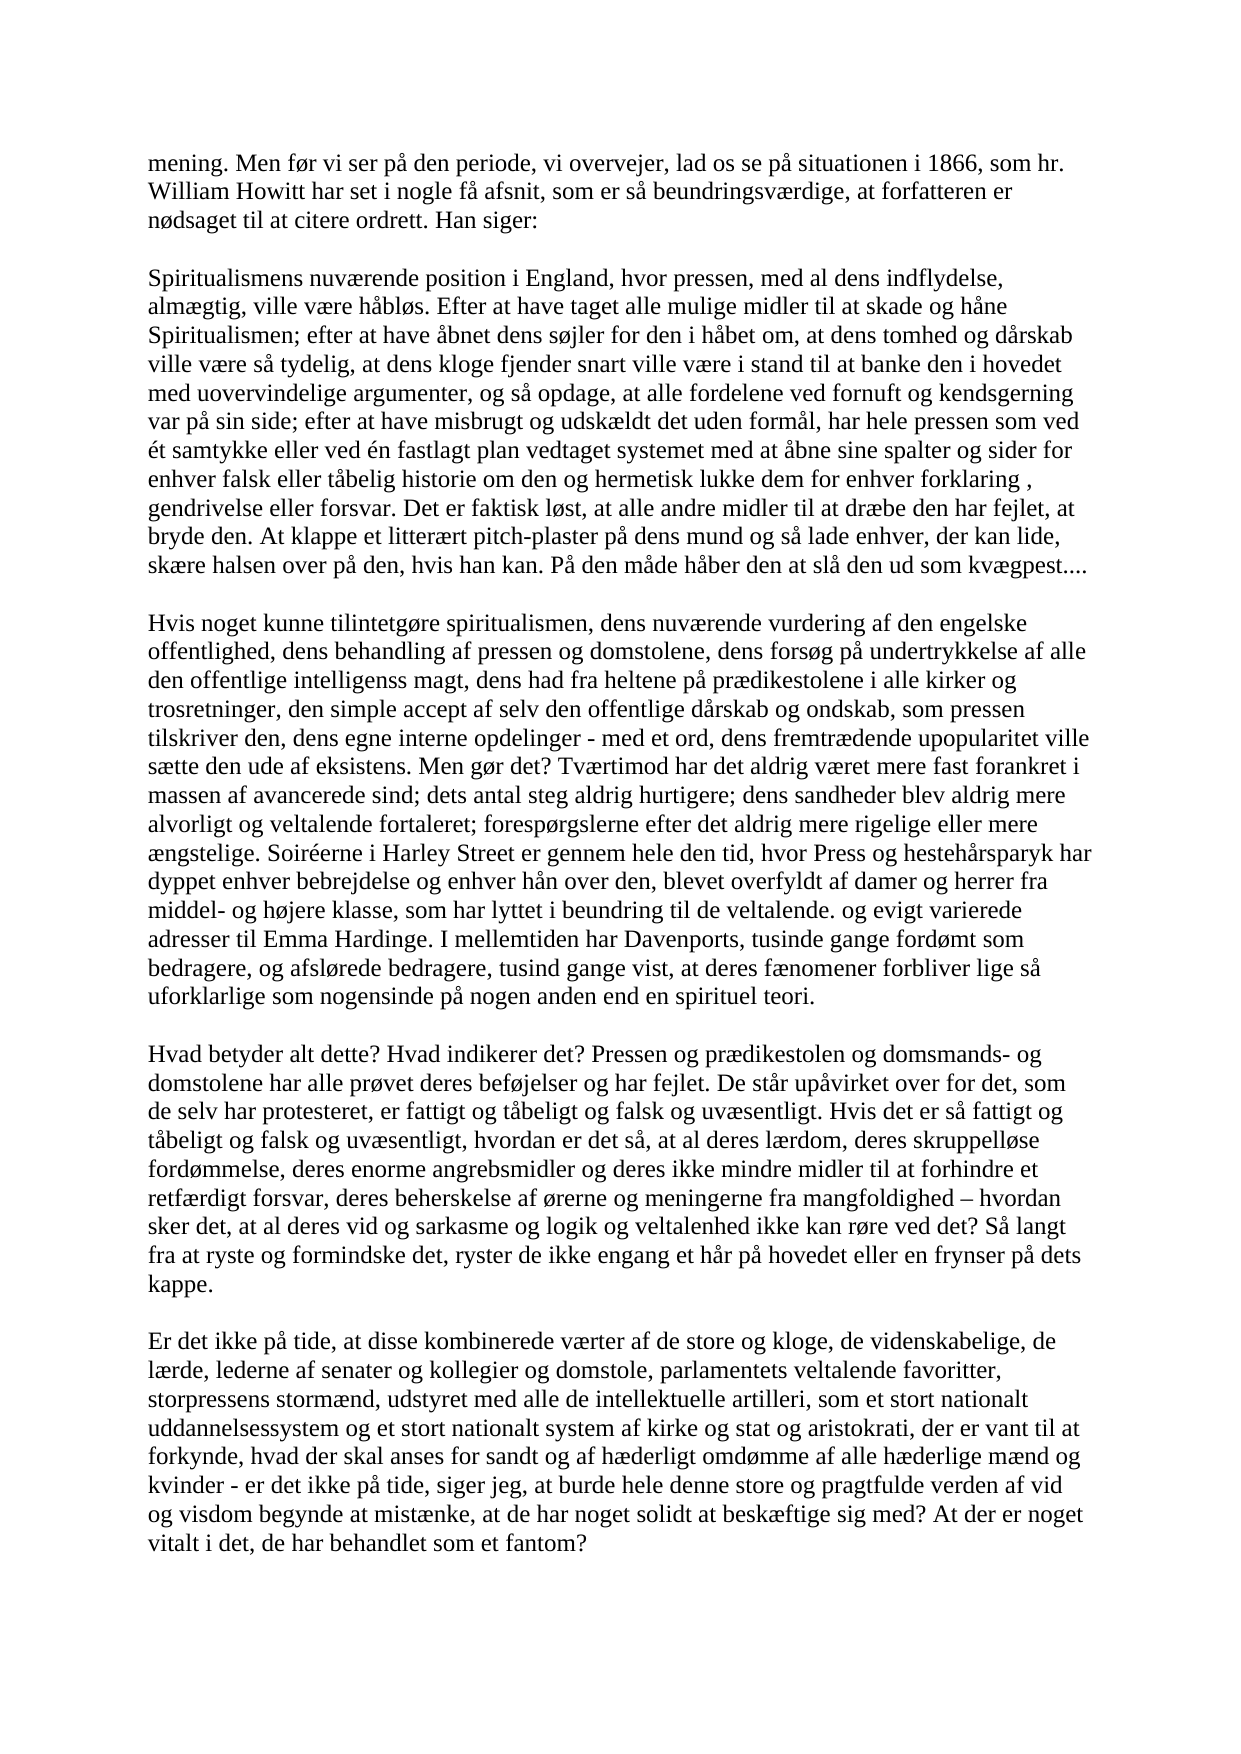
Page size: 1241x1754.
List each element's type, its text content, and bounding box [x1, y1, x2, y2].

text Spiritualismens nuværende position i England, hvor pressen, med al dens indflydelse, almægtig, ville være håbløs. Efter at have taget alle mulige midler til at skade og håne Spiritualismen; efter at have åbnet dens søjler for den i håbet om, at dens tomhed og dårskab ville være så tydelig, at dens kloge fjender snart ville være i stand til at banke den i hovedet med uovervindelige argumenter, og så opdage, at alle fordelene ved fornuft og kendsgerning var på sin side; efter at have misbrugt og udskældt det uden formål, har hele pressen som ved ét samtykke eller ved én fastlagt plan vedtaget systemet med at åbne sine spalter og sider for enhver falsk eller tåbelig historie om den og hermetisk lukke dem for enhver forklaring , gendrivelse eller forsvar. Det er faktisk løst, at alle andre midler til at dræbe den har fejlet, at bryde den. At klappe et litterært pitch-plaster på dens mund og så lade enhver, der kan lide, skære halsen over på den, hvis han kan. På den måde håber den at slå den ud som kvægpest.... [148, 263, 1093, 579]
text Er det ikke på tide, at disse kombinerede værter af de store og kloge, de videnskabelige, de lærde, lederne af senater og kollegier og domstole, parlamentets veltalende favoritter, storpressens stormænd, udstyret med alle de intellektuelle artilleri, som et stort nationalt uddannelsessystem og et stort nationalt system af kirke og stat og aristokrati, der er vant til at forkynde, hvad der skal anses for sandt og af hæderligt omdømme af alle hæderlige mænd og kvinder - er det ikke på tide, siger jeg, at burde hele denne store og pragtfulde verden af ​​vid og visdom begynde at mistænke, at de har noget solidt at beskæftige sig med? At der er noget vitalt i det, de har behandlet som et fantom? [148, 1326, 1093, 1556]
text mening. Men før vi ser på den periode, vi overvejer, lad os se på situationen i 1866, som hr. William Howitt har set i nogle få afsnit, som er så beundringsværdige, at forfatteren er nødsaget til at citere ordrett. Han siger: [148, 148, 1093, 234]
text Hvad betyder alt dette? Hvad indikerer det? Pressen og prædikestolen og domsmands- og domstolene har alle prøvet deres beføjelser og har fejlet. De står upåvirket over for det, som de selv har protesteret, er fattigt og tåbeligt og falsk og uvæsentligt. Hvis det er så fattigt og tåbeligt og falsk og uvæsentligt, hvordan er det så, at al deres lærdom, deres skruppelløse fordømmelse, deres enorme angrebsmidler og deres ikke mindre midler til at forhindre et retfærdigt forsvar, deres beherskelse af ørerne og meningerne fra mangfoldighed – hvordan sker det, at al deres vid og sarkasme og logik og veltalenhed ikke kan røre ved det? Så langt fra at ryste og formindske det, ryster de ikke engang et hår på hovedet eller en frynser på dets kappe. [148, 1039, 1093, 1298]
text Hvis noget kunne tilintetgøre spiritualismen, dens nuværende vurdering af den engelske offentlighed, dens behandling af pressen og domstolene, dens forsøg på undertrykkelse af alle den offentlige intelligenss magt, dens had fra heltene på prædikestolene i alle kirker og trosretninger, den simple accept af selv den offentlige dårskab og ondskab, som pressen tilskriver den, dens egne interne opdelinger - med et ord, dens fremtrædende upopularitet ville sætte den ude af eksistens. Men gør det? Tværtimod har det aldrig været mere fast forankret i massen af ​​avancerede sind; dets antal steg aldrig hurtigere; dens sandheder blev aldrig mere alvorligt og veltalende fortaleret; forespørgslerne efter det aldrig mere rigelige eller mere ængstelige. Soiréerne i Harley Street er gennem hele den tid, hvor Press og hestehårsparyk har dyppet enhver bebrejdelse og enhver hån over den, blevet overfyldt af damer og herrer fra middel- og højere klasse, som har lyttet i beundring til de veltalende. og evigt varierede adresser til Emma Hardinge. I mellemtiden har Davenports, tusinde gange fordømt som bedragere, og afslørede bedragere, tusind gange vist, at deres fænomener forbliver lige så uforklarlige som nogensinde på nogen anden end en spirituel teori. [148, 608, 1093, 1010]
